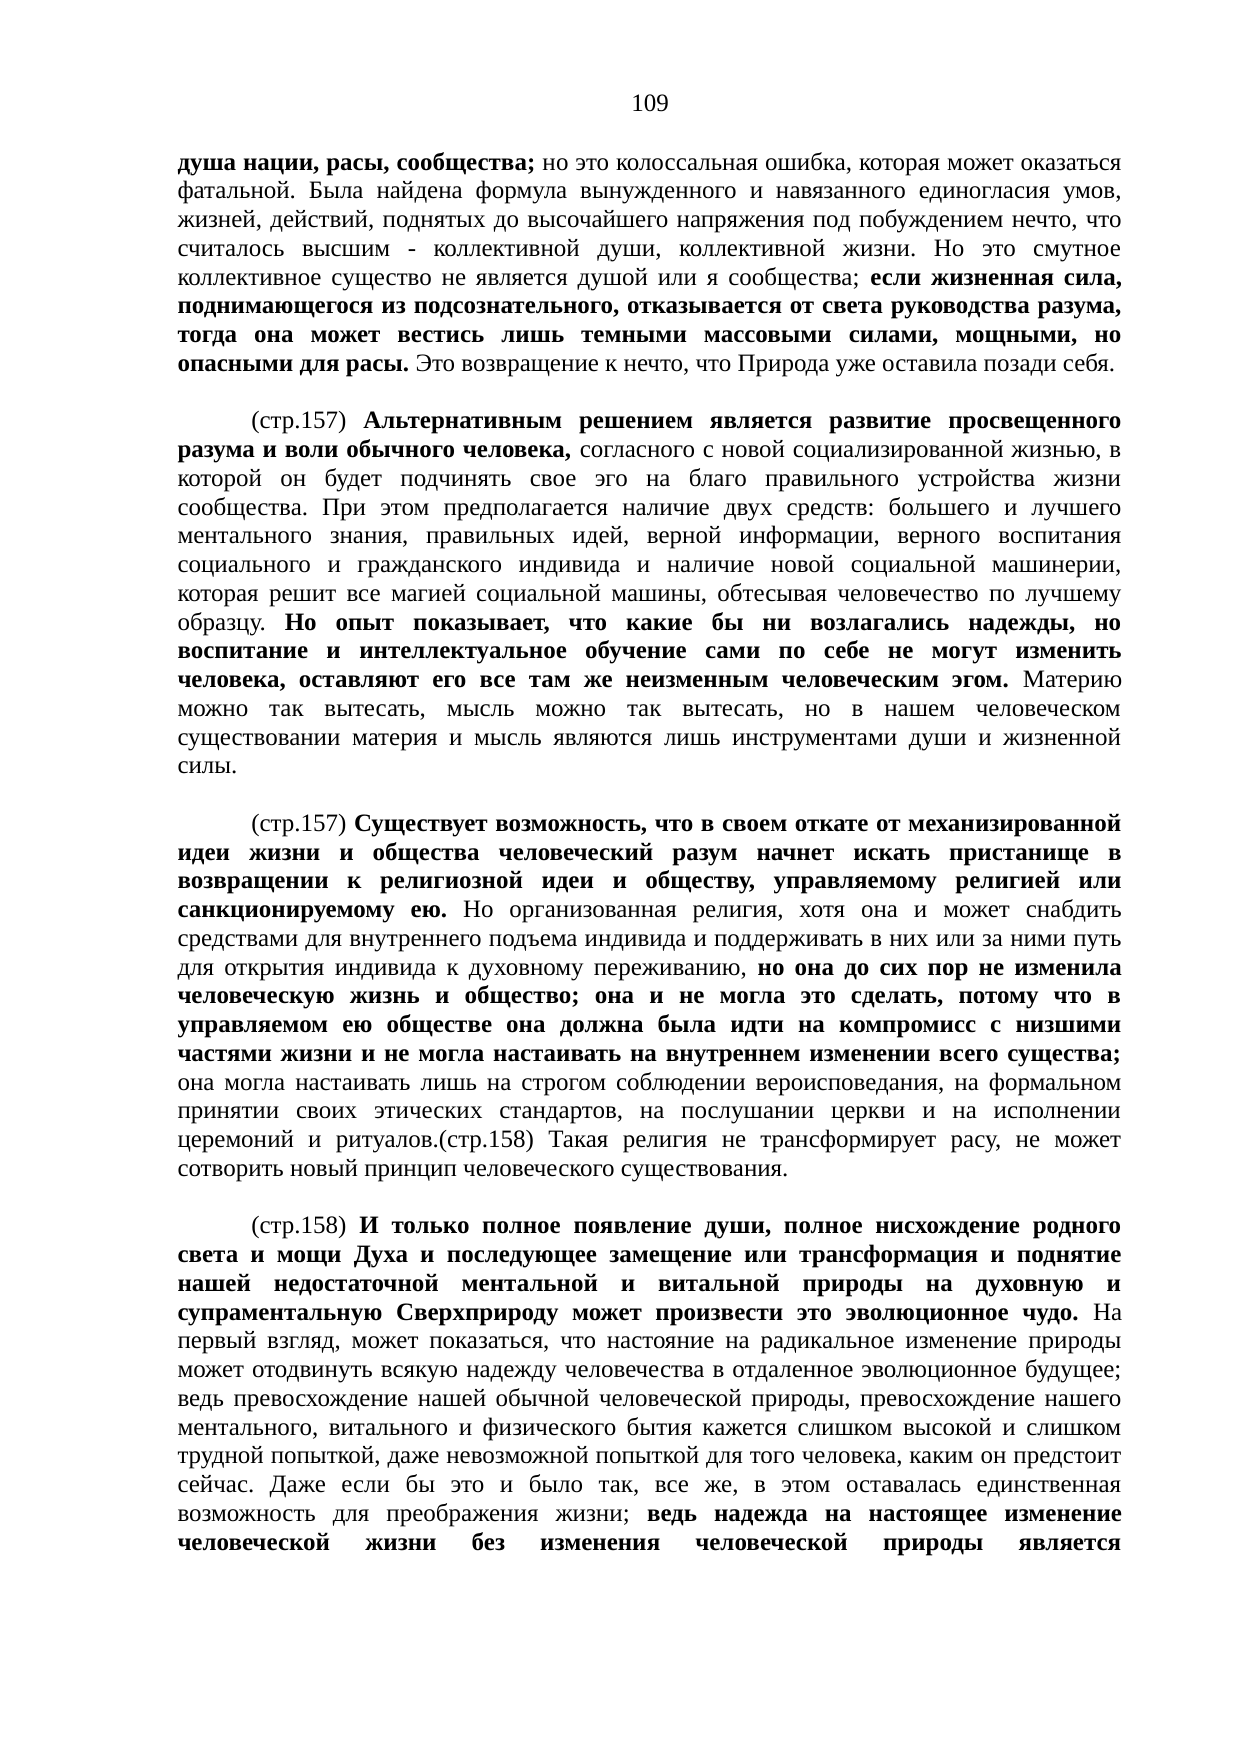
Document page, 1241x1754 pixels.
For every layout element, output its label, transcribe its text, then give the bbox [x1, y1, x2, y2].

text (стр.157) Существует возможность, что в своем откате от механизированной идеи жизни и общества человеческий разум начнет искать пристанище в возвращении к религиозной идеи и обществу, управляемому религией или санкционируемому ею. Но организованная религия, хотя она и может снабдить средствами для внутреннего подъема индивида и поддерживать в них или за ними путь для открытия индивида к духовному переживанию, но она до сих пор не изменила человеческую жизнь и общество; она и не могла это сделать, потому что в управляемом ею обществе она должна была идти на компромисс с низшими частями жизни и не могла настаивать на внутреннем изменении всего существа; она могла настаивать лишь на строгом соблюдении вероисповедания, на формальном принятии своих этических стандартов, на послушании церкви и на исполнении церемоний и ритуалов.(стр.158) Такая религия не трансформирует расу, не может сотворить новый принцип человеческого существования. [177, 808, 1122, 1182]
text (стр.158) И только полное появление души, полное нисхождение родного света и мощи Духа и последующее замещение или трансформация и поднятие нашей недостаточной ментальной и витальной природы на духовную и супраментальную Сверхприроду может произвести это эволюционное чудо. На первый взгляд, может показаться, что настояние на радикальное изменение природы может отодвинуть всякую надежду человечества в отдаленное эволюционное будущее; ведь превосхождение нашей обычной человеческой природы, превосхождение нашего ментального, витального и физического бытия кажется слишком высокой и слишком трудной попыткой, даже невозможной попыткой для того человека, каким он предстоит сейчас. Даже если бы это и было так, все же, в этом оставалась единственная возможность для преображения жизни; ведь надежда на настоящее изменение человеческой жизни без изменения человеческой природы является [177, 1211, 1122, 1556]
text душа нации, расы, сообщества; но это колоссальная ошибка, которая может оказаться фатальной. Была найдена формула вынужденного и навязанного единогласия умов, жизней, действий, поднятых до высочайшего напряжения под побуждением нечто, что считалось высшим - коллективной души, коллективной жизни. Но это смутное коллективное существо не является душой или я сообщества; если жизненная сила, поднимающегося из подсознательного, отказывается от света руководства разума, тогда она может вестись лишь темными массовыми силами, мощными, но опасными для расы. Это возвращение к нечто, что Природа уже оставила позади себя. [177, 147, 1122, 377]
text (стр.157) Альтернативным решением является развитие просвещенного разума и воли обычного человека, согласного с новой социализированной жизнью, в которой он будет подчинять свое эго на благо правильного устройства жизни сообщества. При этом предполагается наличие двух средств: большего и лучшего ментального знания, правильных идей, верной информации, верного воспитания социального и гражданского индивида и наличие новой социальной машинерии, которая решит все магией социальной машины, обтесывая человечество по лучшему образцу. Но опыт показывает, что какие бы ни возлагались надежды, но воспитание и интеллектуальное обучение сами по себе не могут изменить человека, оставляют его все там же неизменным человеческим эгом. Материю можно так вытесать, мысль можно так вытесать, но в нашем человеческом существовании материя и мысль являются лишь инструментами души и жизненной силы. [177, 406, 1122, 779]
